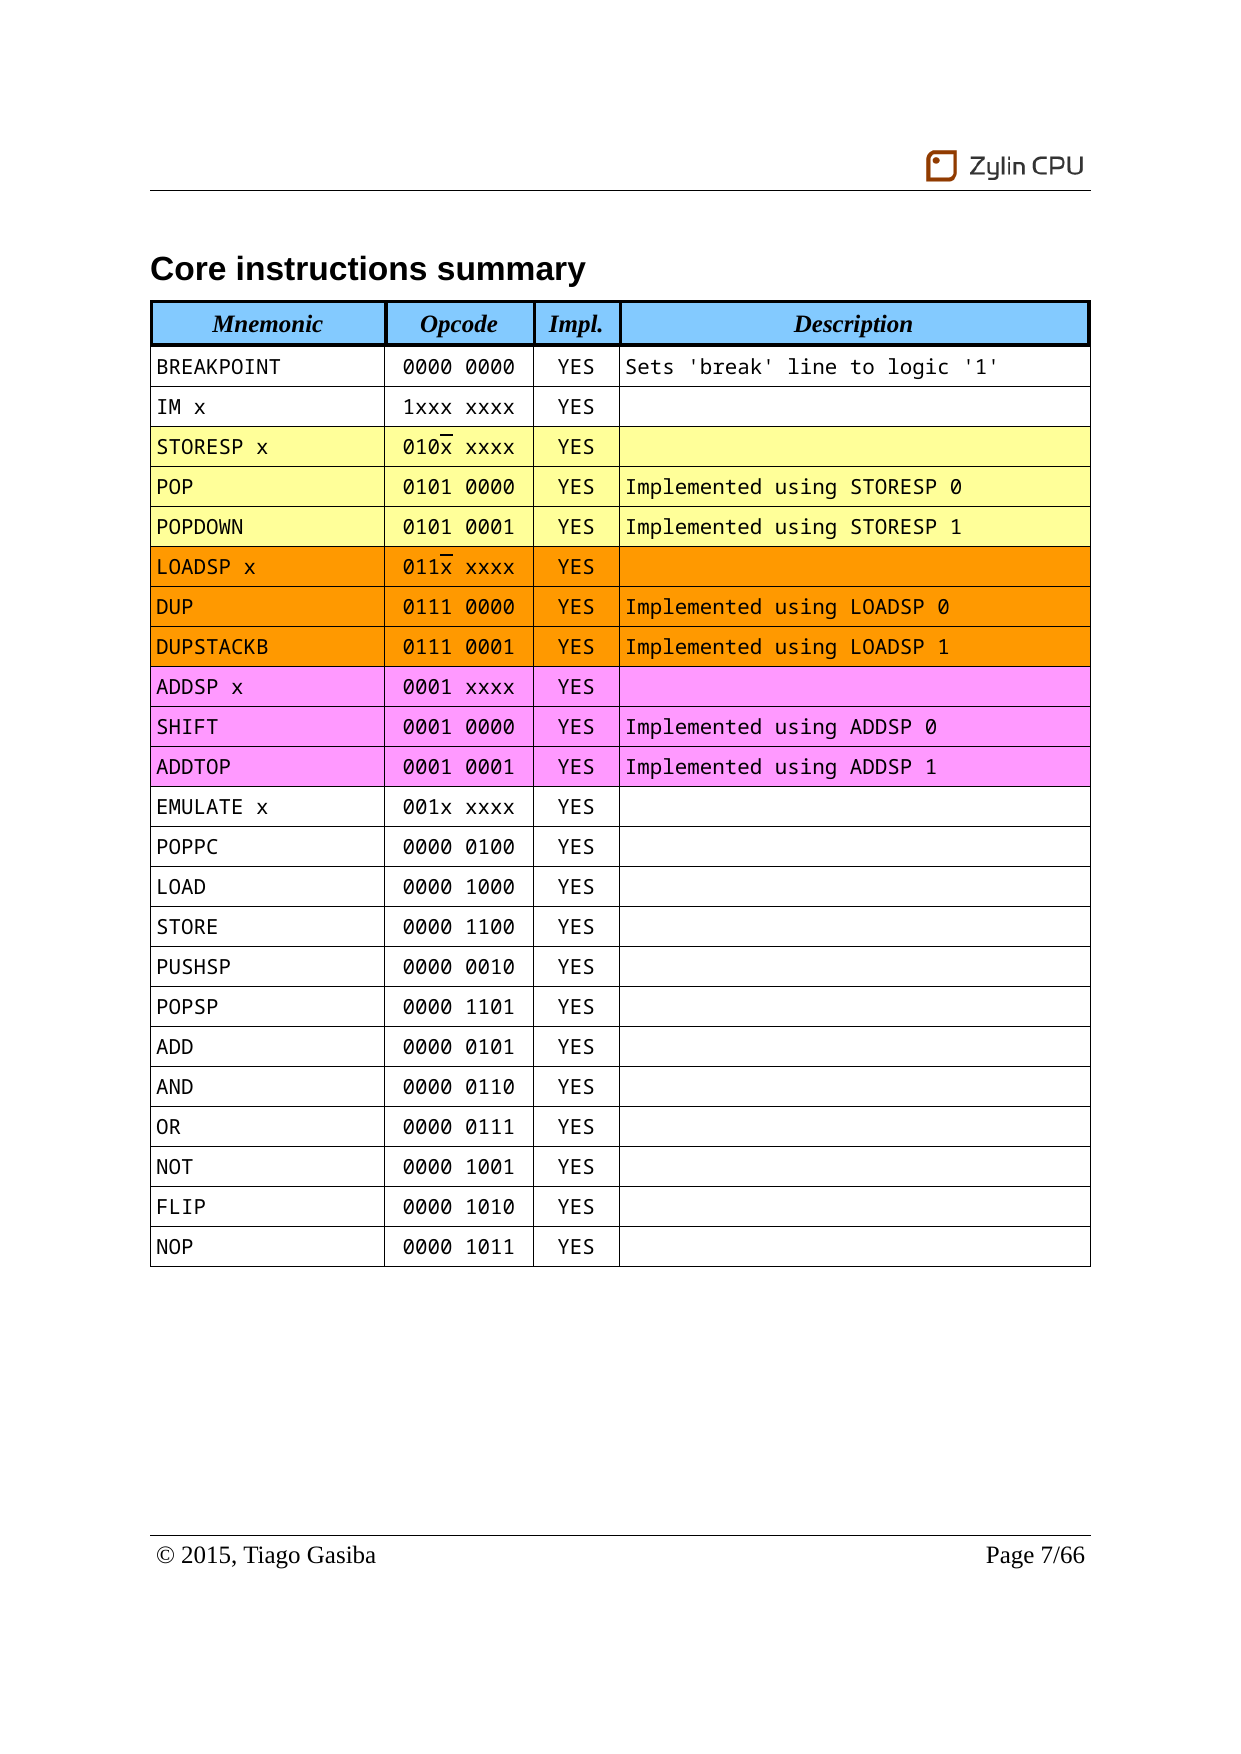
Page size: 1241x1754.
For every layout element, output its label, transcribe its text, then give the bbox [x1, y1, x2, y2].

table_cell 001x xxxx [385, 787, 533, 826]
table_cell YES [534, 747, 619, 786]
table_cell [620, 1027, 1090, 1066]
table_cell [620, 1107, 1090, 1146]
table_header Mnemonic [153, 303, 384, 343]
table_cell Implemented using STORESP 1 [620, 507, 1090, 546]
table_cell YES [534, 947, 619, 986]
table_cell 0101 0000 [385, 467, 533, 506]
table_cell LOAD [151, 867, 384, 906]
table_cell YES [534, 1187, 619, 1226]
table_cell YES [534, 587, 619, 626]
table_cell [620, 1067, 1090, 1106]
table_cell 0000 1011 [385, 1227, 533, 1266]
table_cell 0000 0100 [385, 827, 533, 866]
table_cell BREAKPOINT [151, 347, 384, 386]
table_cell Implemented using LOADSP 1 [620, 627, 1090, 666]
table_cell 0000 0000 [385, 347, 533, 386]
table_cell 010x xxxx [385, 427, 533, 466]
table_cell YES [534, 507, 619, 546]
table_cell 0000 1001 [385, 1147, 533, 1186]
table_cell DUPSTACKB [151, 627, 384, 666]
table_cell YES [534, 467, 619, 506]
table_cell POP [151, 467, 384, 506]
table_cell SHIFT [151, 707, 384, 746]
table_header Impl. [536, 303, 619, 343]
table_cell 0101 0001 [385, 507, 533, 546]
table_cell 0000 0110 [385, 1067, 533, 1106]
table_cell NOP [151, 1227, 384, 1266]
table_cell IM x [151, 387, 384, 426]
table_cell YES [534, 547, 619, 586]
table_cell YES [534, 1027, 619, 1066]
table_cell YES [534, 787, 619, 826]
table_cell AND [151, 1067, 384, 1106]
table_cell YES [534, 347, 619, 386]
table_cell [620, 387, 1090, 426]
table_cell NOT [151, 1147, 384, 1186]
table_cell [620, 1147, 1090, 1186]
table_cell 0111 0001 [385, 627, 533, 666]
table_header Description [622, 303, 1087, 343]
table_cell FLIP [151, 1187, 384, 1226]
table_cell YES [534, 1107, 619, 1146]
table_cell PUSHSP [151, 947, 384, 986]
table_cell LOADSP x [151, 547, 384, 586]
table_cell [620, 787, 1090, 826]
table_cell Implemented using STORESP 0 [620, 467, 1090, 506]
table_cell STORE [151, 907, 384, 946]
table_cell POPPC [151, 827, 384, 866]
table_cell YES [534, 1067, 619, 1106]
table_cell [620, 1227, 1090, 1266]
table_cell YES [534, 907, 619, 946]
table_cell Sets 'break' line to logic '1' [620, 347, 1090, 386]
table_cell YES [534, 1227, 619, 1266]
table_cell 0001 0000 [385, 707, 533, 746]
table_cell [620, 947, 1090, 986]
table_cell POPDOWN [151, 507, 384, 546]
table_cell 1xxx xxxx [385, 387, 533, 426]
table_cell YES [534, 1147, 619, 1186]
table_cell YES [534, 867, 619, 906]
table_cell [620, 987, 1090, 1026]
table_cell [620, 827, 1090, 866]
table_cell [620, 427, 1090, 466]
table_cell ADD [151, 1027, 384, 1066]
table_cell Implemented using ADDSP 1 [620, 747, 1090, 786]
table_cell 0111 0000 [385, 587, 533, 626]
table_cell POPSP [151, 987, 384, 1026]
table_cell Implemented using ADDSP 0 [620, 707, 1090, 746]
table_cell YES [534, 427, 619, 466]
table_cell 0000 1101 [385, 987, 533, 1026]
table_cell [620, 867, 1090, 906]
table_cell [620, 907, 1090, 946]
table_cell [620, 667, 1090, 706]
table_cell EMULATE x [151, 787, 384, 826]
table_cell YES [534, 707, 619, 746]
table_cell 011x xxxx [385, 547, 533, 586]
table_cell YES [534, 987, 619, 1026]
table_cell 0000 0111 [385, 1107, 533, 1146]
table_cell ADDSP x [151, 667, 384, 706]
table_cell 0001 xxxx [385, 667, 533, 706]
table_cell STORESP x [151, 427, 384, 466]
table_cell Implemented using LOADSP 0 [620, 587, 1090, 626]
table_cell YES [534, 667, 619, 706]
table_cell YES [534, 827, 619, 866]
table_cell ADDTOP [151, 747, 384, 786]
table_cell [620, 1187, 1090, 1226]
table_cell [620, 547, 1090, 586]
table_cell 0000 1100 [385, 907, 533, 946]
table_cell 0000 0101 [385, 1027, 533, 1066]
table_cell 0000 1000 [385, 867, 533, 906]
table_cell 0000 0010 [385, 947, 533, 986]
table_cell YES [534, 387, 619, 426]
table_cell OR [151, 1107, 384, 1146]
table_cell YES [534, 627, 619, 666]
table_header Opcode [388, 303, 533, 343]
table_cell DUP [151, 587, 384, 626]
table_cell 0000 1010 [385, 1187, 533, 1226]
picture [922, 148, 1151, 185]
table_cell 0001 0001 [385, 747, 533, 786]
subtitle Core instructions summary [150, 249, 1091, 288]
